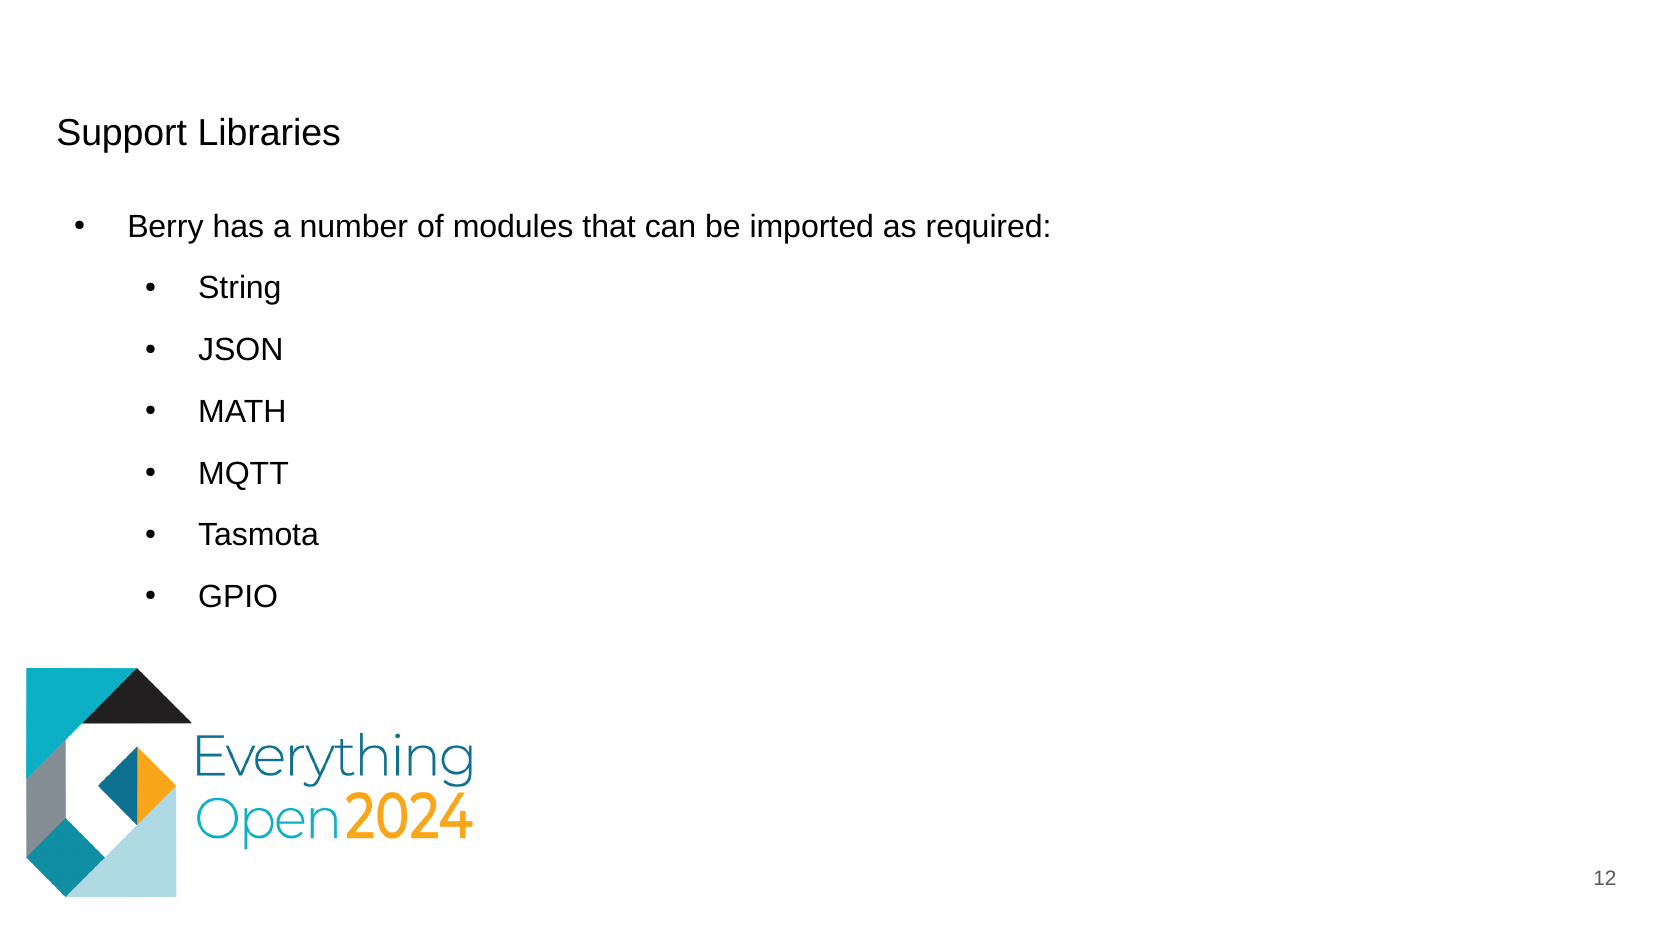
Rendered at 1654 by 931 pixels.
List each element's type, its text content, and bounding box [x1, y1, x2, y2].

title Support Libraries [56, 80, 1598, 184]
list Berry has a number of modules that can be imported as required: String JSON MATH MQTT Tasmota GPIO [56, 208, 1598, 827]
picture [8, 655, 492, 907]
